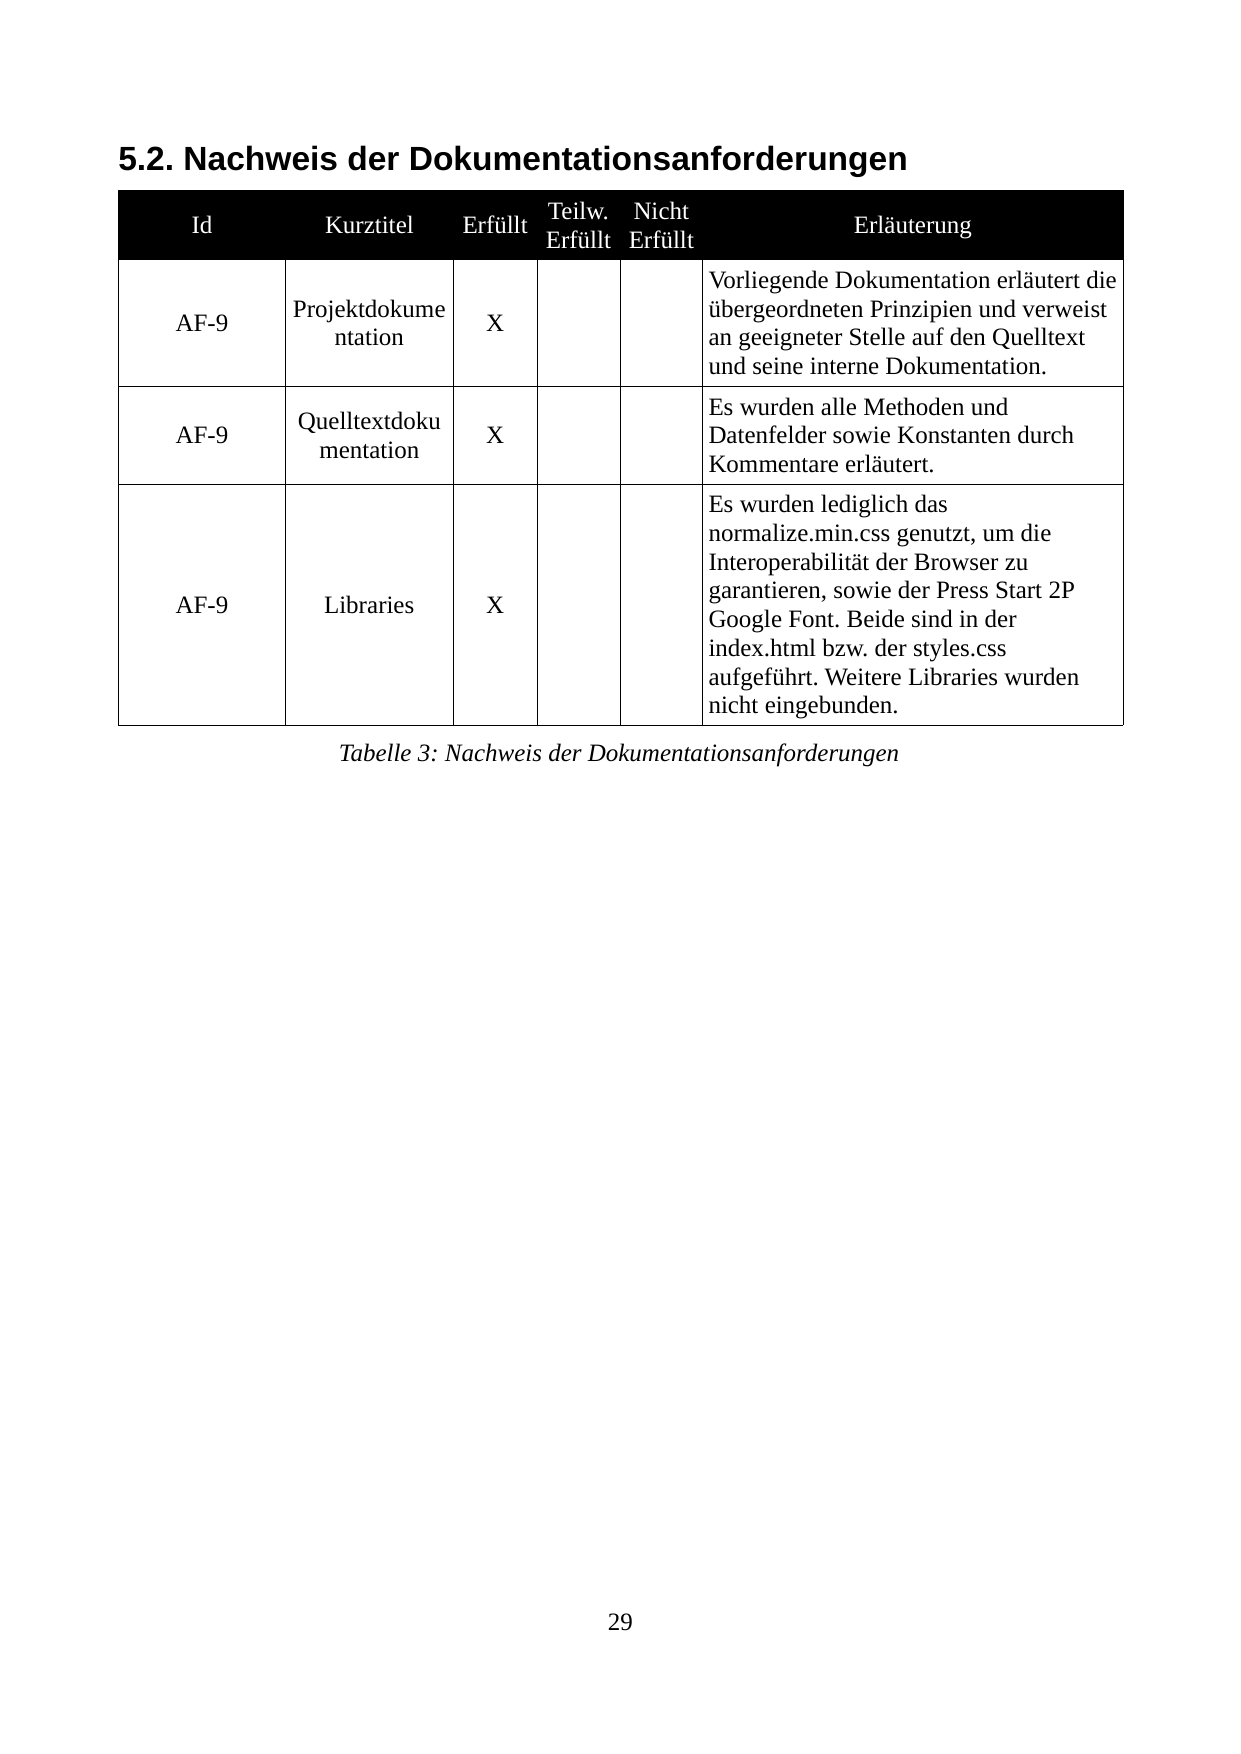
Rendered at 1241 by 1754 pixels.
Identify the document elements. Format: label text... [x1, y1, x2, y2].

subtitle 5.2. Nachweis der Dokumentationsanforderungen [118, 139, 1122, 178]
table_header Nicht Erfüllt [621, 191, 702, 259]
table_cell [621, 260, 702, 386]
table_cell [538, 387, 620, 483]
table_cell AF-9 [119, 485, 285, 725]
table_header Kurztitel [286, 191, 453, 259]
table_header Erfüllt [454, 191, 537, 259]
table_cell Quelltextdokumentation [286, 387, 453, 483]
table_cell [621, 485, 702, 725]
table_cell [621, 387, 702, 483]
table_cell Es wurden alle Methoden und Datenfelder sowie Konstanten durch Kommentare erläutert. [703, 387, 1123, 483]
table_cell [538, 260, 620, 386]
table_cell AF-9 [119, 387, 285, 483]
text Tabelle 3: Nachweis der Dokumentationsanforderungen [118, 738, 1122, 766]
table_cell Es wurden lediglich das normalize.min.css genutzt, um die Interoperabilität der Browser zu garantieren, sowie der Press Start 2P Google Font. Beide sind in der index.html bzw. der styles.css aufgeführt. Weitere Libraries wurden nicht eingebunden. [703, 485, 1123, 725]
table_header Teilw. Erfüllt [538, 191, 620, 259]
table_cell X [454, 260, 537, 386]
table_cell X [454, 485, 537, 725]
table_cell AF-9 [119, 260, 285, 386]
table_cell X [454, 387, 537, 483]
table_cell Libraries [286, 485, 453, 725]
table_cell [538, 485, 620, 725]
table_header Erläuterung [703, 191, 1123, 259]
table_cell Projektdokumentation [286, 260, 453, 386]
table_cell Vorliegende Dokumentation erläutert die übergeordneten Prinzipien und verweist an geeigneter Stelle auf den Quelltext und seine interne Dokumentation. [703, 260, 1123, 386]
table_header Id [119, 191, 285, 259]
